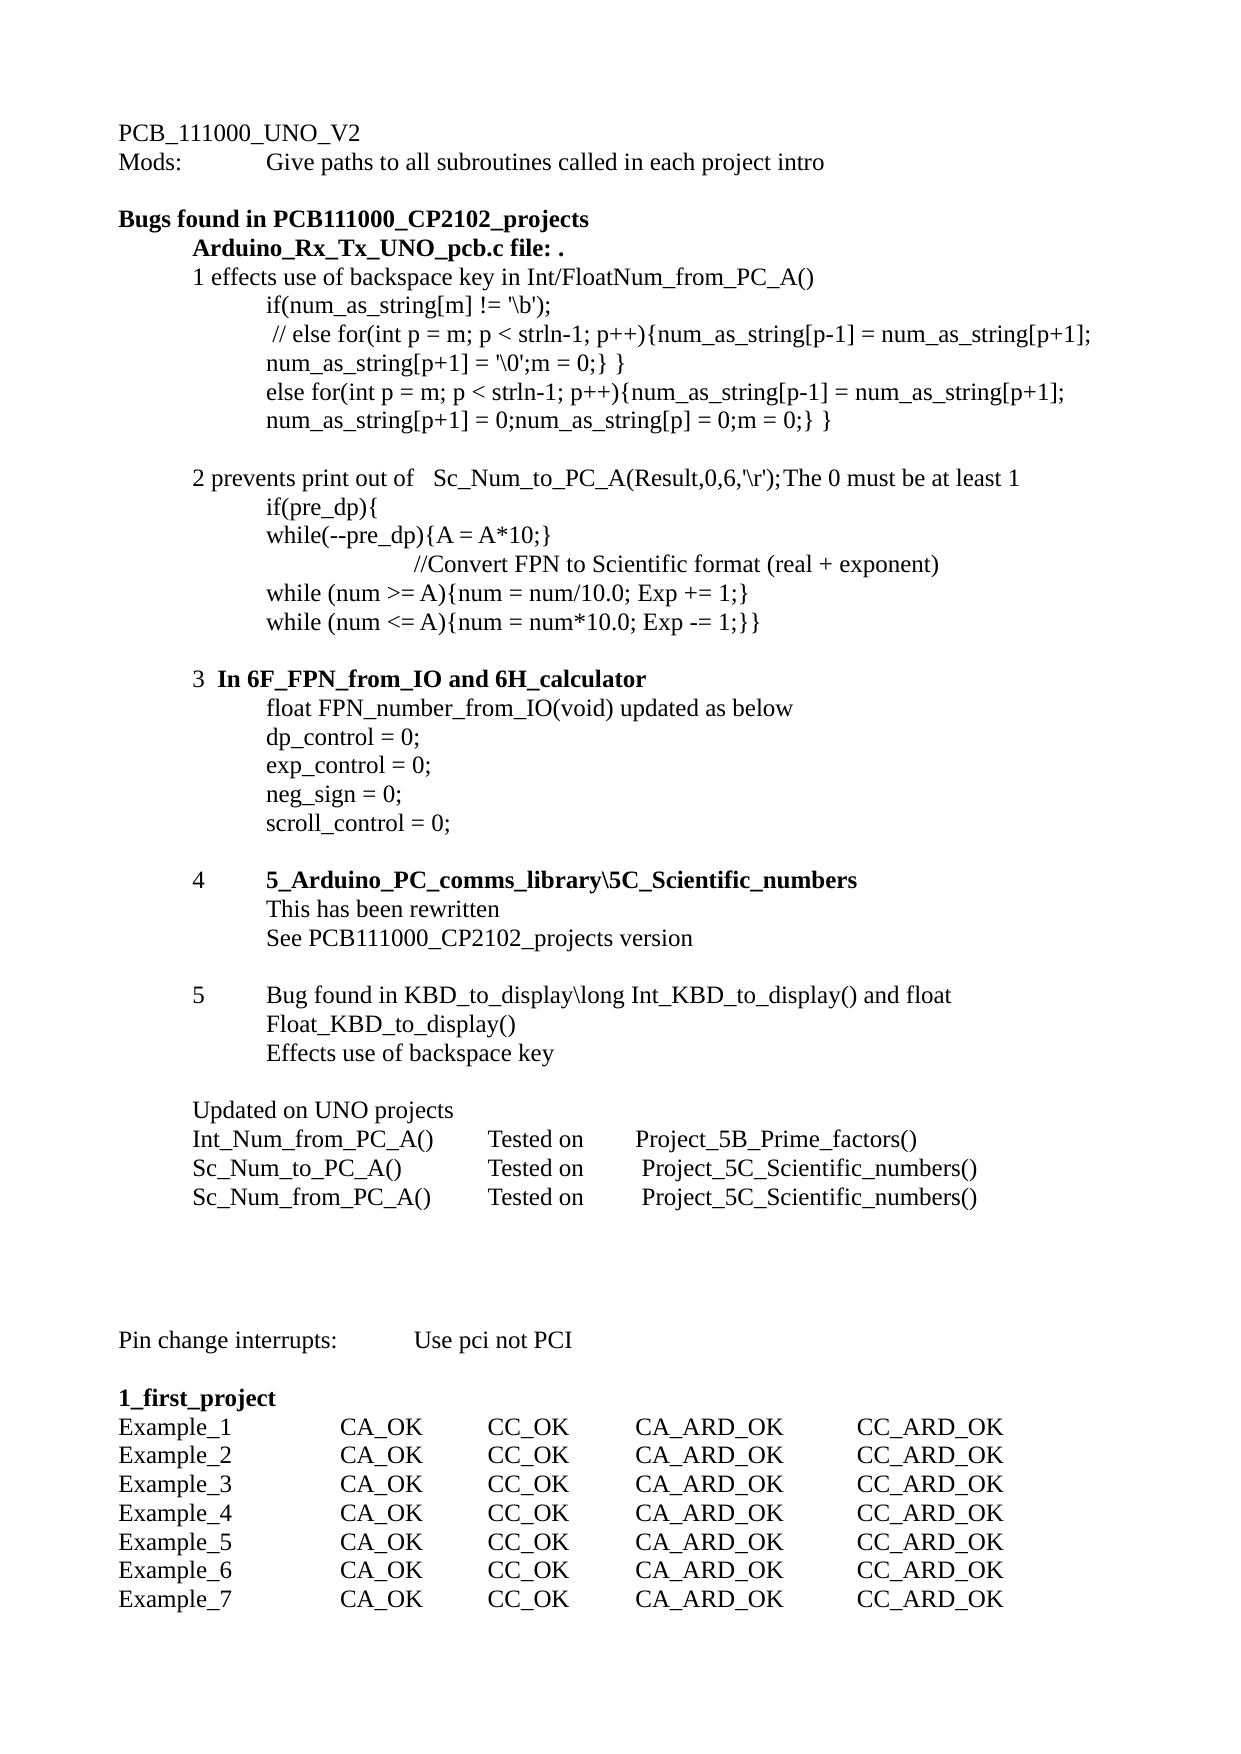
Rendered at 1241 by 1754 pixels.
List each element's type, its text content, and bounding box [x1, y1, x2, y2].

text Sc_Num_to_PC_A() Tested on Project_5C_Scientific_numbers() [192, 1153, 1122, 1182]
text dp_control = 0; [266, 722, 1122, 751]
text See PCB111000_CP2102_projects version [192, 923, 1122, 952]
text Arduino_Rx_Tx_UNO_pcb.c file: . [192, 233, 1122, 262]
text Example_6 CA_OK CC_OK CA_ARD_OK CC_ARD_OK [118, 1556, 1122, 1584]
text while (num >= A){num = num/10.0; Exp += 1;} [266, 578, 1122, 607]
text if(pre_dp){ [266, 492, 1122, 521]
text Effects use of backspace key [192, 1038, 1122, 1067]
text Example_1 CA_OK CC_OK CA_ARD_OK CC_ARD_OK [118, 1412, 1122, 1441]
text Example_5 CA_OK CC_OK CA_ARD_OK CC_ARD_OK [118, 1527, 1122, 1556]
text 5 Bug found in KBD_to_display\long Int_KBD_to_display() and float Float_KBD_to_display() [192, 981, 1122, 1038]
text scroll_control = 0; [266, 808, 1122, 837]
text 4 5_Arduino_PC_comms_library\5C_Scientific_numbers [192, 866, 1122, 894]
text Updated on UNO projects [192, 1096, 1122, 1124]
text if(num_as_string[m] != '\b'); [266, 291, 1122, 319]
text Pin change interrupts: Use pci not PCI [118, 1326, 1122, 1354]
text 2 prevents print out of Sc_Num_to_PC_A(Result,0,6,'\r'); The 0 must be at least 1 [192, 463, 1122, 492]
text exp_control = 0; [266, 751, 1122, 779]
text neg_sign = 0; [266, 779, 1122, 808]
text while(--pre_dp){A = A*10;} //Convert FPN to Scientific format (real + exponent) [266, 521, 1122, 578]
text Example_3 CA_OK CC_OK CA_ARD_OK CC_ARD_OK [118, 1469, 1122, 1498]
text float FPN_number_from_IO(void) updated as below [118, 693, 1122, 722]
text Example_7 CA_OK CC_OK CA_ARD_OK CC_ARD_OK [118, 1584, 1122, 1613]
text 3 In 6F_FPN_from_IO and 6H_calculator [118, 664, 1122, 693]
text Int_Num_from_PC_A() Tested on Project_5B_Prime_factors() [192, 1124, 1122, 1153]
text 1 effects use of backspace key in Int/FloatNum_from_PC_A() [192, 262, 1122, 291]
text This has been rewritten [192, 894, 1122, 923]
text // else for(int p = m; p < strln-1; p++){num_as_string[p-1] = num_as_string[p+1]; num_as_string[p+1] = '\0';m = 0;} } [266, 319, 1122, 377]
text Example_2 CA_OK CC_OK CA_ARD_OK CC_ARD_OK [118, 1441, 1122, 1469]
text Mods: Give paths to all subroutines called in each project intro [118, 147, 1122, 176]
text 1_first_project [118, 1383, 1122, 1412]
text Sc_Num_from_PC_A() Tested on Project_5C_Scientific_numbers() [192, 1182, 1122, 1211]
text Example_4 CA_OK CC_OK CA_ARD_OK CC_ARD_OK [118, 1498, 1122, 1527]
text Bugs found in PCB111000_CP2102_projects [118, 204, 1122, 233]
text while (num <= A){num = num*10.0; Exp -= 1;}} [266, 607, 1122, 636]
text PCB_111000_UNO_V2 [118, 118, 1122, 147]
text else for(int p = m; p < strln-1; p++){num_as_string[p-1] = num_as_string[p+1]; num_as_string[p+1] = 0;num_as_string[p] = 0;m = 0;} } [266, 377, 1122, 434]
